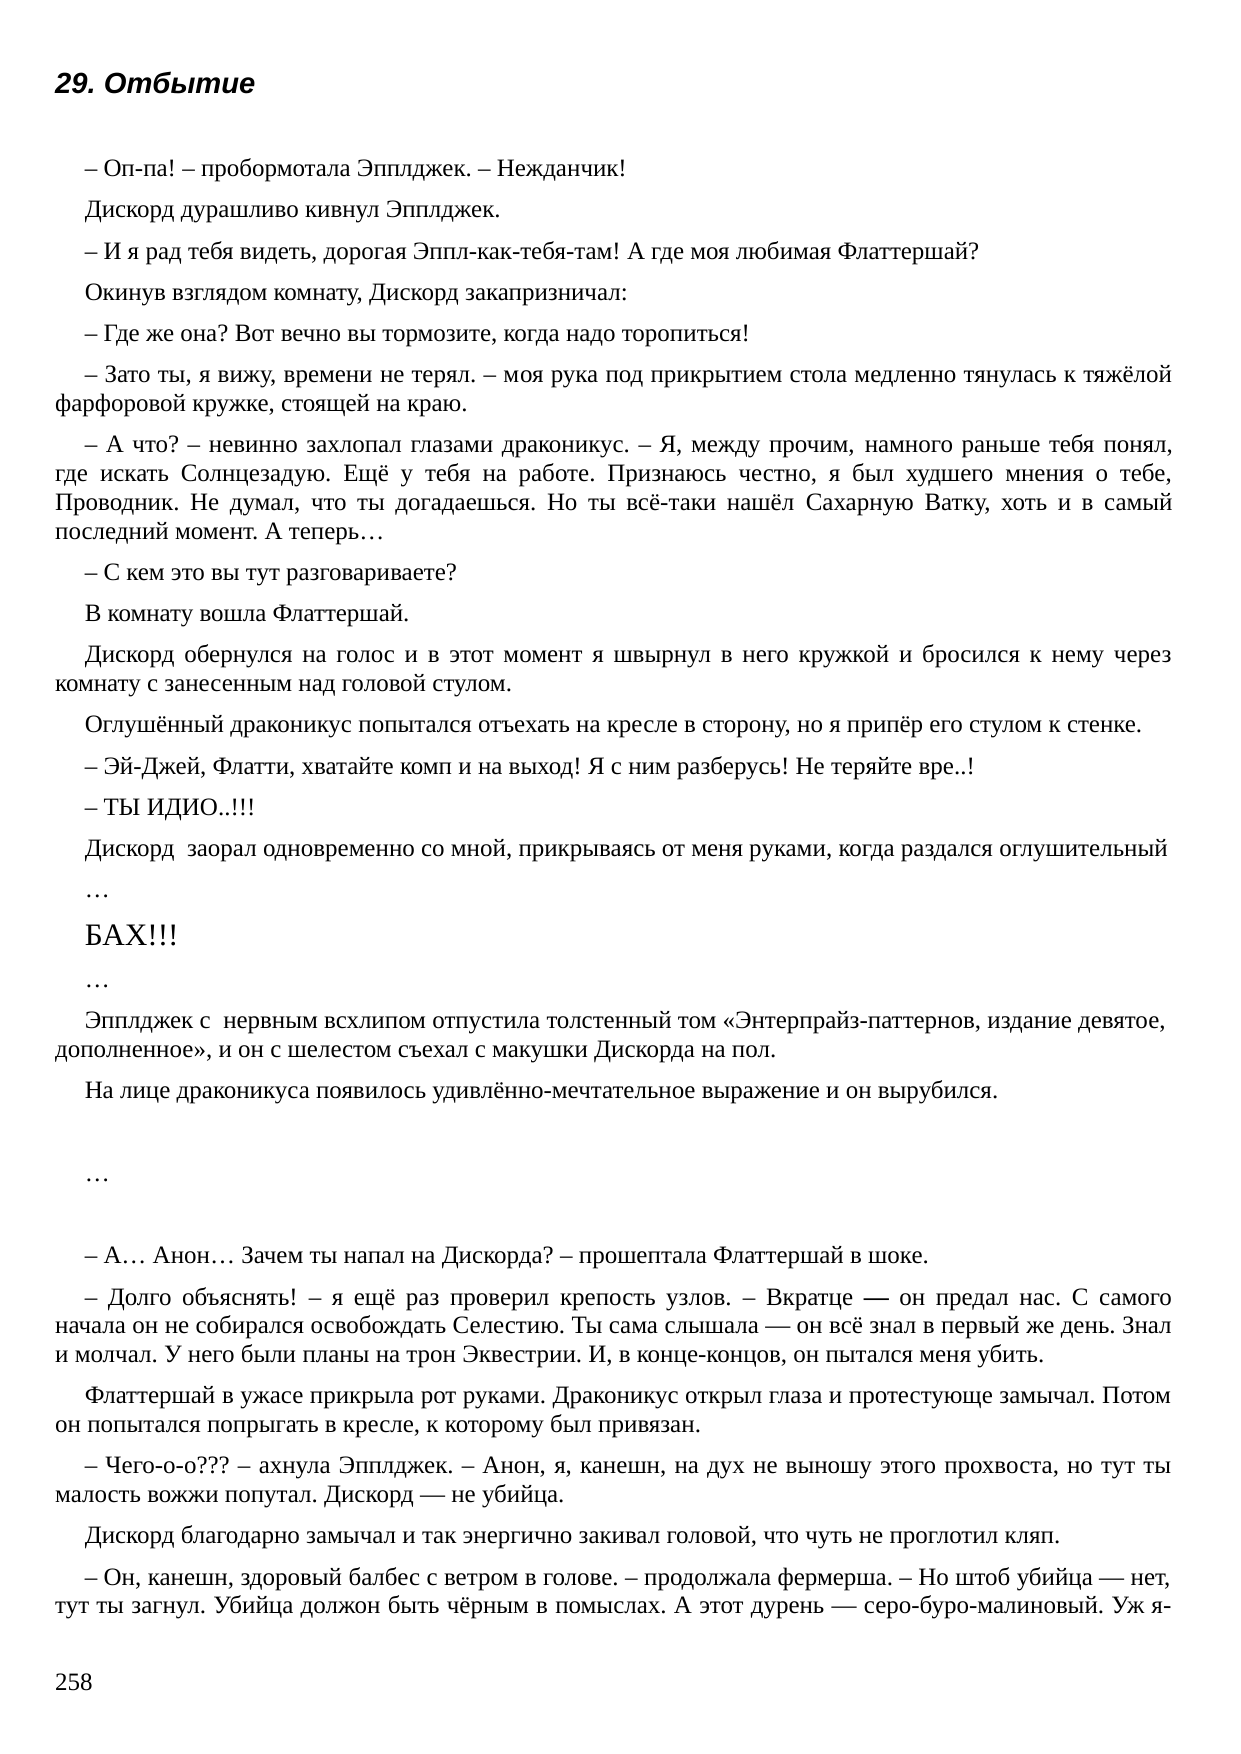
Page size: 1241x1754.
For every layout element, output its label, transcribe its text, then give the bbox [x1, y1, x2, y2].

text – И я рад тебя видеть, дорогая Эппл-как-тебя-там! А где моя любимая Флаттершай? [55, 236, 1173, 264]
text … [55, 964, 1173, 993]
text Эпплджек с нервным всхлипом отпустила толстенный том «Энтерпрайз-паттернов, издание девятое, дополненное», и он с шелестом съехал с макушки Дискорда на пол. [55, 1006, 1173, 1063]
text – А что? – невинно захлопал глазами драконикус. – Я, между прочим, намного раньше тебя понял, где искать Солнцезадую. Ещё у тебя на работе. Признаюсь честно, я был худшего мнения о тебе, Проводник. Не думал, что ты догадаешься. Но ты всё-таки нашёл Сахарную Ватку, хоть и в самый последний момент. А теперь… [55, 429, 1173, 544]
text На лице драконикуса появилось удивлённо-мечтательное выражение и он вырубился. [55, 1076, 1173, 1104]
text – С кем это вы тут разговариваете? [55, 557, 1173, 586]
text Дискорд благодарно замычал и так энергично закивал головой, что чуть не проглотил кляп. [55, 1521, 1173, 1549]
text – ТЫ ИДИО..!!! [55, 792, 1173, 821]
text – Долго объяснять! – я ещё раз проверил крепость узлов. – Вкратце — он предал нас. С самого начала он не собирался освобождать Селестию. Ты сама слышала — он всё знал в первый же день. Знал и молчал. У него были планы на трон Эквестрии. И, в конце-концов, он пытался меня убить. [55, 1282, 1173, 1368]
text – Зато ты, я вижу, времени не терял. – моя рука под прикрытием стола медленно тянулась к тяжёлой фарфоровой кружке, стоящей на краю. [55, 359, 1173, 417]
text В комнату вошла Флаттершай. [55, 598, 1173, 627]
text Оглушённый драконикус попытался отъехать на кресле в сторону, но я припёр его стулом к стенке. [55, 709, 1173, 738]
subtitle 29. Отбытие [55, 66, 1173, 99]
text Флаттершай в ужасе прикрыла рот руками. Драконикус открыл глаза и протестующе замычал. Потом он попытался попрыгать в кресле, к которому был привязан. [55, 1381, 1173, 1438]
text – Где же она? Вот вечно вы тормозите, когда надо торопиться! [55, 318, 1173, 347]
text Окинув взглядом комнату, Дискорд закапризничал: [55, 277, 1173, 306]
text – Оп-па! – пробормотала Эпплджек. – Нежданчик! [55, 153, 1173, 182]
text Дискорд заорал одновременно со мной, прикрываясь от меня руками, когда раздался оглушительный [55, 833, 1173, 862]
text … [55, 874, 1173, 903]
text Дискорд дурашливо кивнул Эпплджек. [55, 194, 1173, 223]
text – Эй-Джей, Флатти, хватайте комп и на выход! Я с ним разберусь! Не теряйте вре..! [55, 751, 1173, 779]
text БАХ!!! [55, 916, 1173, 952]
text – А… Анон… Зачем ты напал на Дискорда? – прошептала Флаттершай в шоке. [55, 1241, 1173, 1269]
text – Он, канешн, здоровый балбес с ветром в голове. – продолжала фермерша. – Но штоб убийца — нет, тут ты загнул. Убийца должон быть чёрным в помыслах. А этот дурень — серо-буро-малиновый. Уж я- [55, 1562, 1173, 1619]
text … [55, 1158, 1173, 1187]
text Дискорд обернулся на голос и в этот момент я швырнул в него кружкой и бросился к нему через комнату с занесенным над головой стулом. [55, 639, 1173, 697]
text – Чего-о-о??? – ахнула Эпплджек. – Анон, я, канешн, на дух не выношу этого прохвоста, но тут ты малость вожжи попутал. Дискорд — не убийца. [55, 1451, 1173, 1508]
